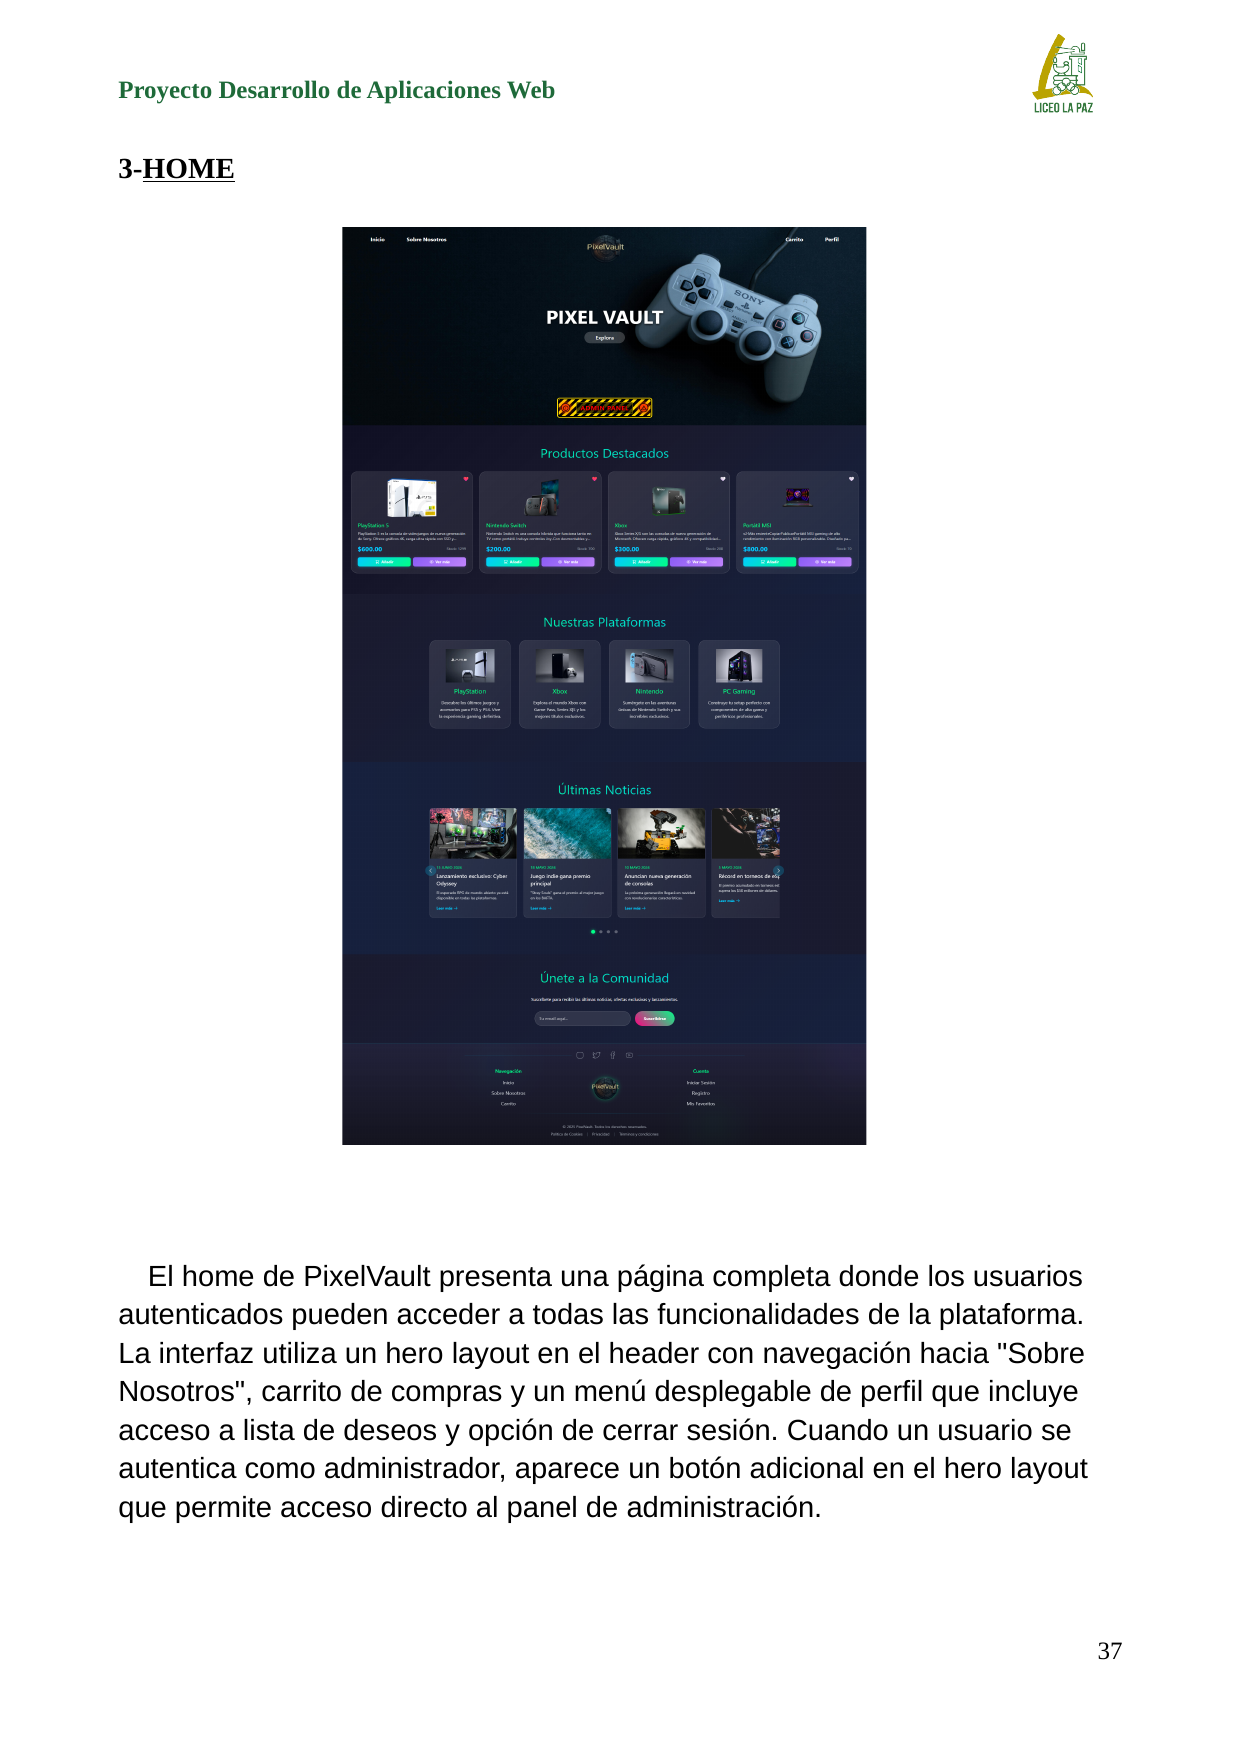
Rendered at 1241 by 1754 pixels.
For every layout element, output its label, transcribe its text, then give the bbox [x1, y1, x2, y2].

picture [342, 227, 867, 1145]
subtitle 3-HOME [118, 152, 1122, 185]
picture [1025, 26, 1100, 121]
text El home de PixelVault presenta una página completa donde los usuarios autenticados pueden acceder a todas las funcionalidades de la plataforma. La interfaz utiliza un hero layout en el header con navegación hacia "Sobre Nosotros", carrito de compras y un menú desplegable de perfil que incluye acceso a lista de deseos y opción de cerrar sesión. Cuando un usuario se autentica como administrador, aparece un botón adicional en el hero layout que permite acceso directo al panel de administración. [118, 1258, 1122, 1523]
